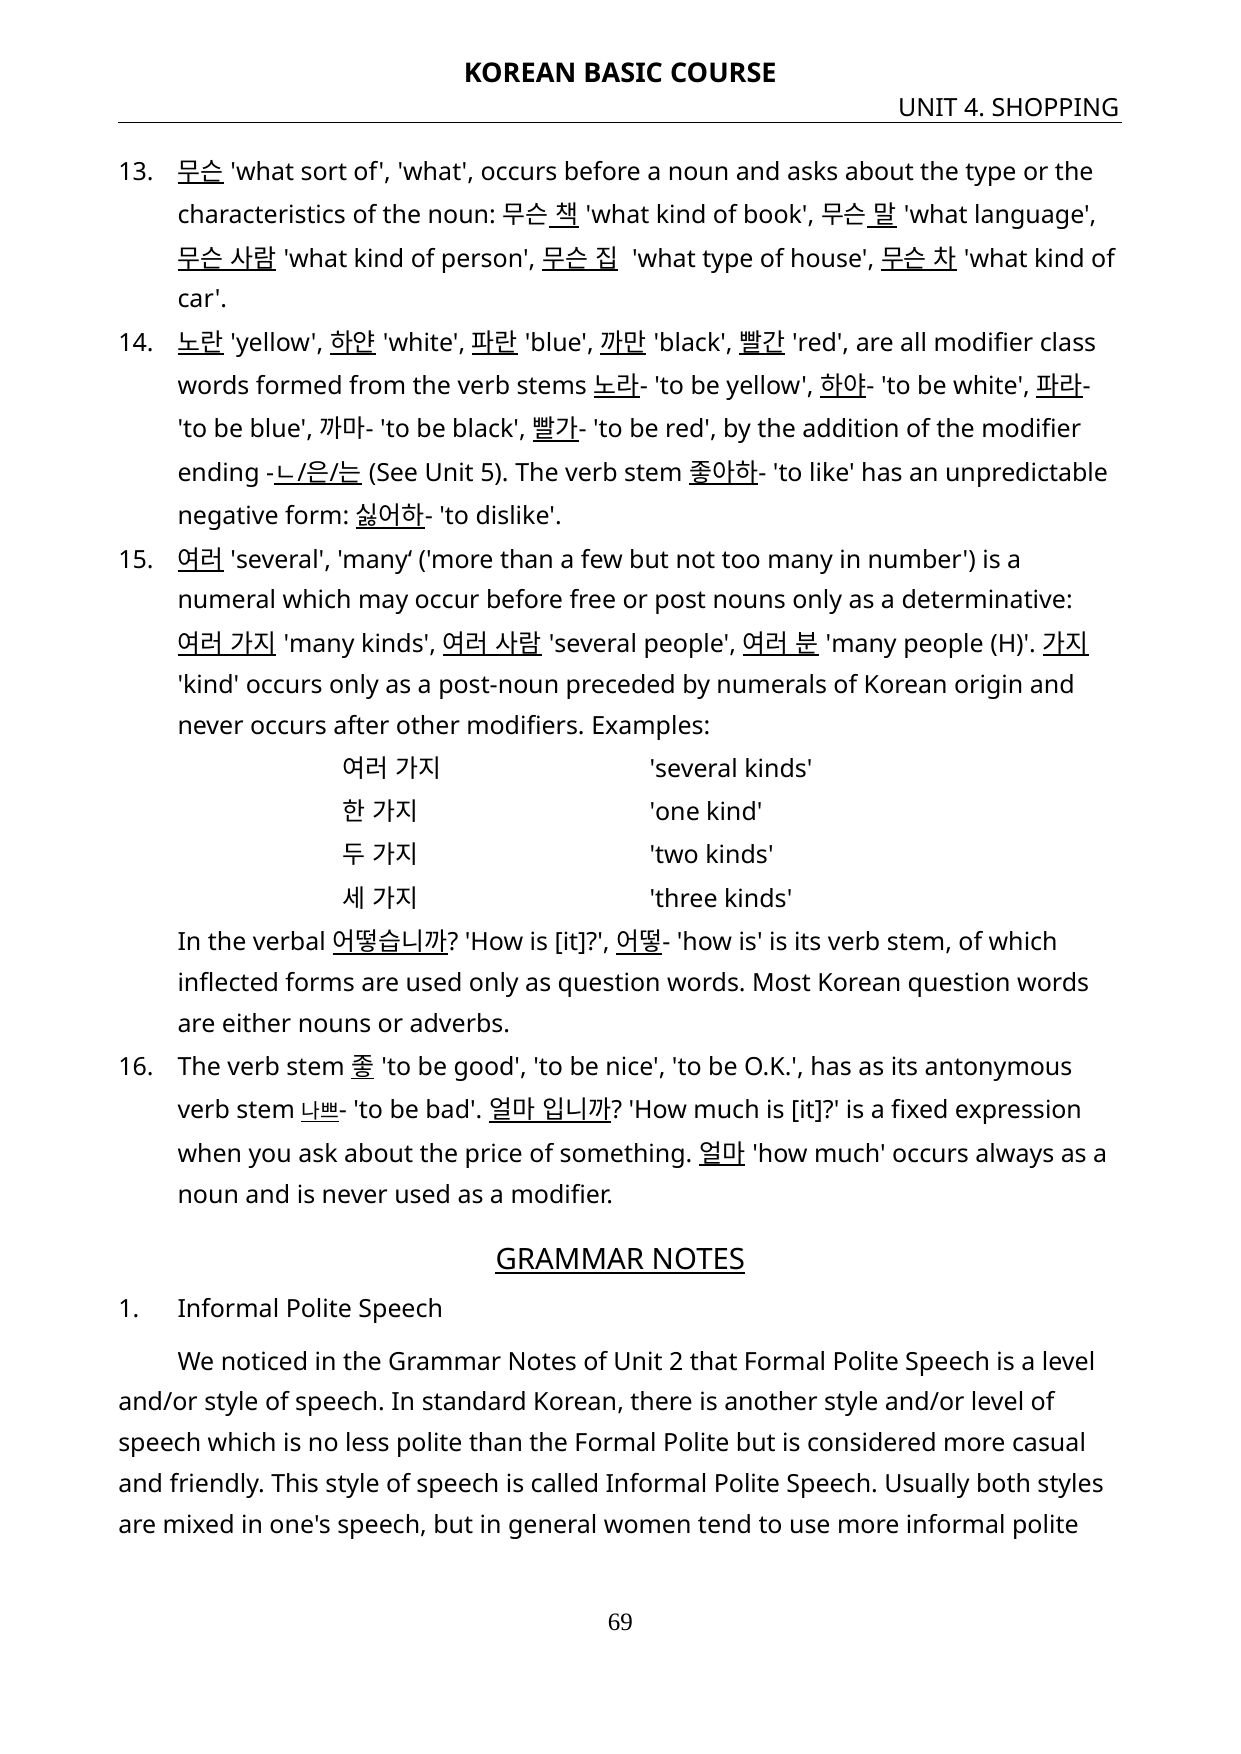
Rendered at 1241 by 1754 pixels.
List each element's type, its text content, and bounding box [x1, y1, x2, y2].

subtitle GRAMMAR NOTES [118, 1238, 1122, 1278]
text 한 가지 'one kind' [118, 792, 1122, 828]
text 14. 노란 'yellow', 하얀 'white', 파란 'blue', 까만 'black', 빨간 'red', are all modifier class words formed from the verb stems 노라- 'to be yellow', 하야- 'to be white', 파라- 'to be blue', 까마- 'to be black', 빨가- 'to be red', by the addition of the modifier ending -ㄴ/은/는 (See Unit 5). The verb stem 좋아하- 'to like' has an unpredictable negative form: 싫어하- 'to dislike'. [118, 322, 1122, 532]
text 16. The verb stem 좋 'to be good', 'to be nice', 'to be O.K.', has as its antonymous verb stem 나쁘- 'to be bad'. 얼마 입니까? 'How much is [it]?' is a fixed expression when you ask about the price of something. 얼마 'how much' occurs always as a noun and is never used as a modifier. [118, 1047, 1122, 1211]
text We noticed in the Grammar Notes of Unit 2 that Formal Polite Speech is a level and/or style of speech. In standard Korean, there is another style and/or level of speech which is no less polite than the Formal Polite but is considered more casual and friendly. This style of speech is called Informal Polite Speech. Usually both styles are mixed in one's speech, but in general women tend to use more informal polite [118, 1343, 1122, 1541]
text In the verbal 어떻습니까? 'How is [it]?', 어떻- 'how is' is its verb stem, of which inflected forms are used only as question words. Most Korean question words are either nouns or adverbs. [118, 922, 1122, 1040]
text 13. 무슨 'what sort of', 'what', occurs before a noun and asks about the type or the characteristics of the noun: 무슨 책 'what kind of book', 무슨 말 'what language', 무슨 사람 'what kind of person', 무슨 집 'what type of house', 무슨 차 'what kind of car'. [118, 151, 1122, 315]
text 15. 여러 'several', 'many‘ ('more than a few but not too many in number') is a numeral which may occur before free or post nouns only as a determinative: 여러 가지 'many kinds', 여러 사람 'several people', 여러 분 'many people (H)'. 가지 'kind' occurs only as a post-noun preceded by numerals of Korean origin and never occurs after other modifiers. Examples: [118, 539, 1122, 741]
text 여러 가지 'several kinds' [118, 748, 1122, 784]
text 세 가지 'three kinds' [118, 878, 1122, 915]
subtitle 1. Informal Polite Speech [118, 1291, 1122, 1325]
text 두 가지 'two kinds' [118, 835, 1122, 871]
